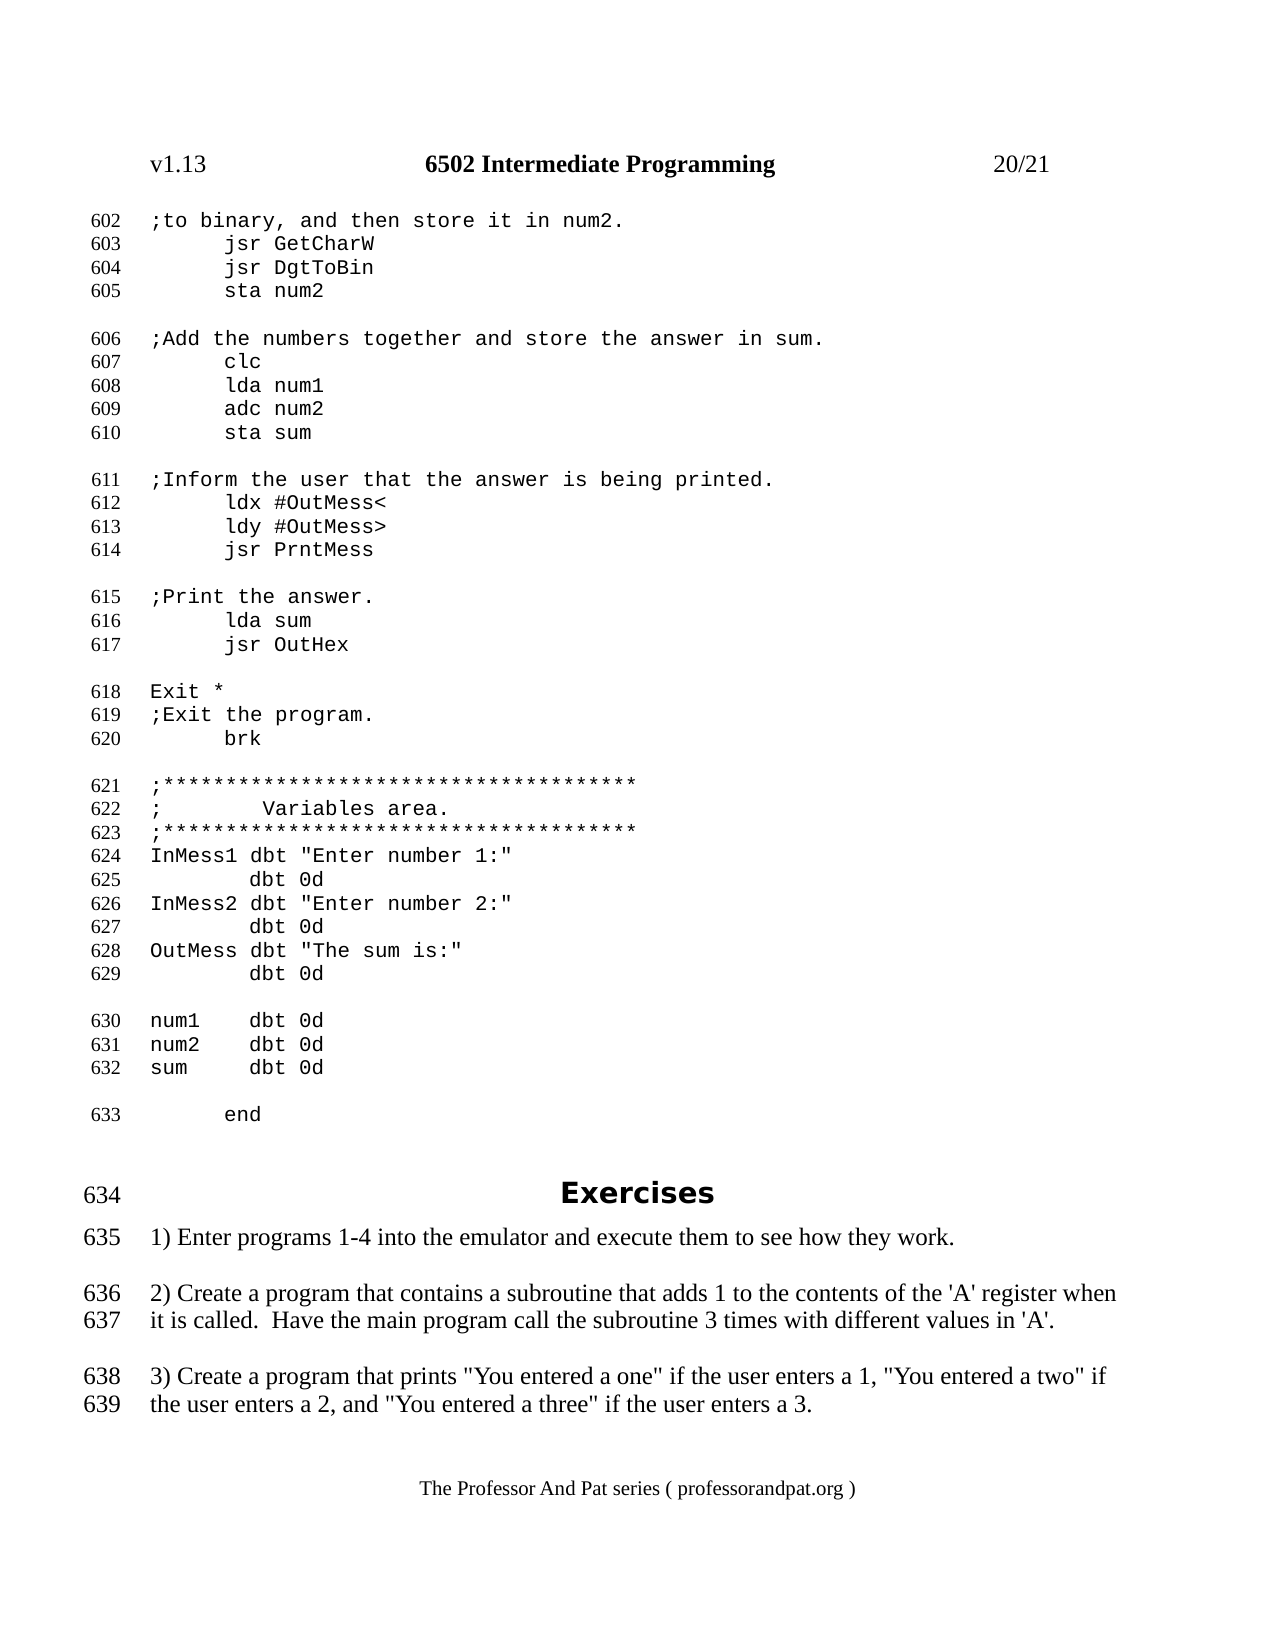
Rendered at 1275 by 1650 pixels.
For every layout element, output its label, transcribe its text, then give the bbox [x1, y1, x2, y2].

text brk [150, 728, 1125, 751]
text OutMess dbt "The sum is:" [150, 940, 1125, 963]
text ;************************************** [150, 822, 1125, 846]
text Exit * [150, 681, 1125, 704]
subtitle Exercises [150, 1177, 1125, 1211]
text dbt 0d [150, 869, 1125, 893]
text num1 dbt 0d [150, 1010, 1125, 1034]
text 1) Enter programs 1-4 into the emulator and execute them to see how they work. [150, 1223, 1125, 1251]
text ; Variables area. [150, 798, 1125, 822]
text sta sum [150, 422, 1125, 445]
text ;Exit the program. [150, 704, 1125, 728]
text InMess2 dbt "Enter number 2:" [150, 893, 1125, 916]
text sum dbt 0d [150, 1057, 1125, 1081]
text sta num2 [150, 281, 1125, 304]
text num2 dbt 0d [150, 1034, 1125, 1057]
text lda sum [150, 610, 1125, 634]
text jsr GetCharW [150, 233, 1125, 257]
text dbt 0d [150, 916, 1125, 940]
text ;Add the numbers together and store the answer in sum. [150, 328, 1125, 351]
text end [150, 1104, 1125, 1128]
text adc num2 [150, 398, 1125, 422]
text 2) Create a program that contains a subroutine that adds 1 to the contents of the 'A' register when it is called. Have the main program call the subroutine 3 times with different values in 'A'. [150, 1279, 1125, 1334]
text dbt 0d [150, 963, 1125, 987]
text ;Inform the user that the answer is being printed. [150, 469, 1125, 492]
text ldx #OutMess< [150, 492, 1125, 516]
text jsr PrntMess [150, 539, 1125, 563]
text jsr OutHex [150, 634, 1125, 657]
text ;************************************** [150, 775, 1125, 798]
text clc [150, 351, 1125, 375]
text 3) Create a program that prints "You entered a one" if the user enters a 1, "You entered a two" if the user enters a 2, and "You entered a three" if the user enters a 3. [150, 1362, 1125, 1417]
text InMess1 dbt "Enter number 1:" [150, 846, 1125, 869]
text ;Print the answer. [150, 587, 1125, 610]
text ;to binary, and then store it in num2. [150, 210, 1125, 233]
text lda num1 [150, 375, 1125, 398]
text jsr DgtToBin [150, 257, 1125, 281]
text ldy #OutMess> [150, 516, 1125, 539]
